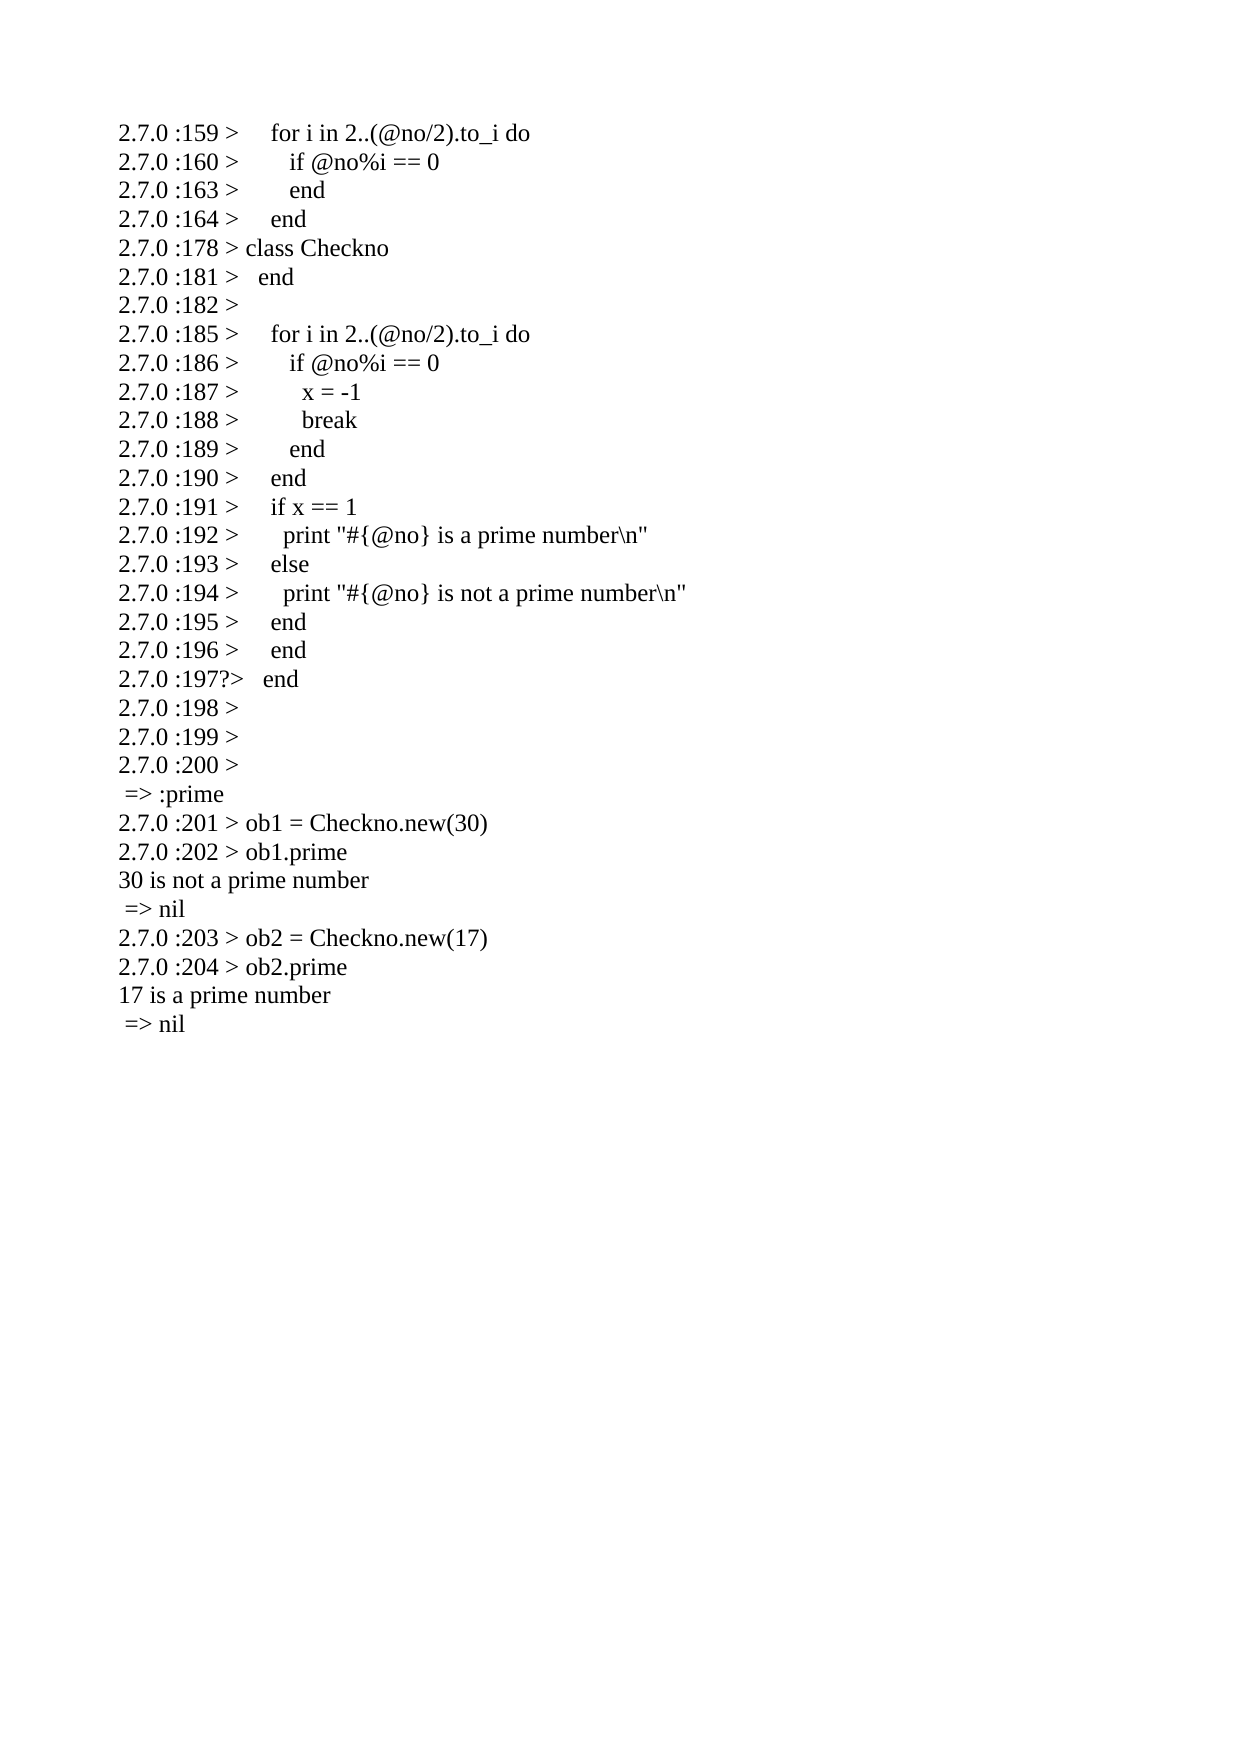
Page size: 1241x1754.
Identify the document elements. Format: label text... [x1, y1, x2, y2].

text 2.7.0 :189 > end [118, 434, 1122, 463]
text 2.7.0 :178 > class Checkno [118, 233, 1122, 262]
text 2.7.0 :193 > else [118, 549, 1122, 578]
text 2.7.0 :199 > [118, 722, 1122, 751]
text => :prime [118, 779, 1122, 808]
text 2.7.0 :201 > ob1 = Checkno.new(30) [118, 808, 1122, 837]
text 2.7.0 :191 > if x == 1 [118, 492, 1122, 521]
text 2.7.0 :192 > print "#{@no} is a prime number\n" [118, 521, 1122, 549]
text 2.7.0 :203 > ob2 = Checkno.new(17) [118, 923, 1122, 952]
text 2.7.0 :160 > if @no%i == 0 [118, 147, 1122, 176]
text 30 is not a prime number [118, 866, 1122, 894]
text 17 is a prime number [118, 981, 1122, 1009]
text 2.7.0 :197?> end [118, 664, 1122, 693]
text 2.7.0 :164 > end [118, 204, 1122, 233]
text 2.7.0 :181 > end [118, 262, 1122, 291]
text 2.7.0 :194 > print "#{@no} is not a prime number\n" [118, 578, 1122, 607]
text 2.7.0 :195 > end [118, 607, 1122, 636]
text 2.7.0 :186 > if @no%i == 0 [118, 348, 1122, 377]
text 2.7.0 :188 > break [118, 406, 1122, 434]
text => nil [118, 1009, 1122, 1038]
text 2.7.0 :200 > [118, 751, 1122, 779]
text 2.7.0 :163 > end [118, 176, 1122, 204]
text 2.7.0 :185 > for i in 2..(@no/2).to_i do [118, 319, 1122, 348]
text 2.7.0 :198 > [118, 693, 1122, 722]
text => nil [118, 894, 1122, 923]
text 2.7.0 :202 > ob1.prime [118, 837, 1122, 866]
text 2.7.0 :196 > end [118, 636, 1122, 664]
text 2.7.0 :159 > for i in 2..(@no/2).to_i do [118, 118, 1122, 147]
text 2.7.0 :190 > end [118, 463, 1122, 492]
text 2.7.0 :187 > x = -1 [118, 377, 1122, 406]
text 2.7.0 :182 > [118, 291, 1122, 319]
text 2.7.0 :204 > ob2.prime [118, 952, 1122, 981]
